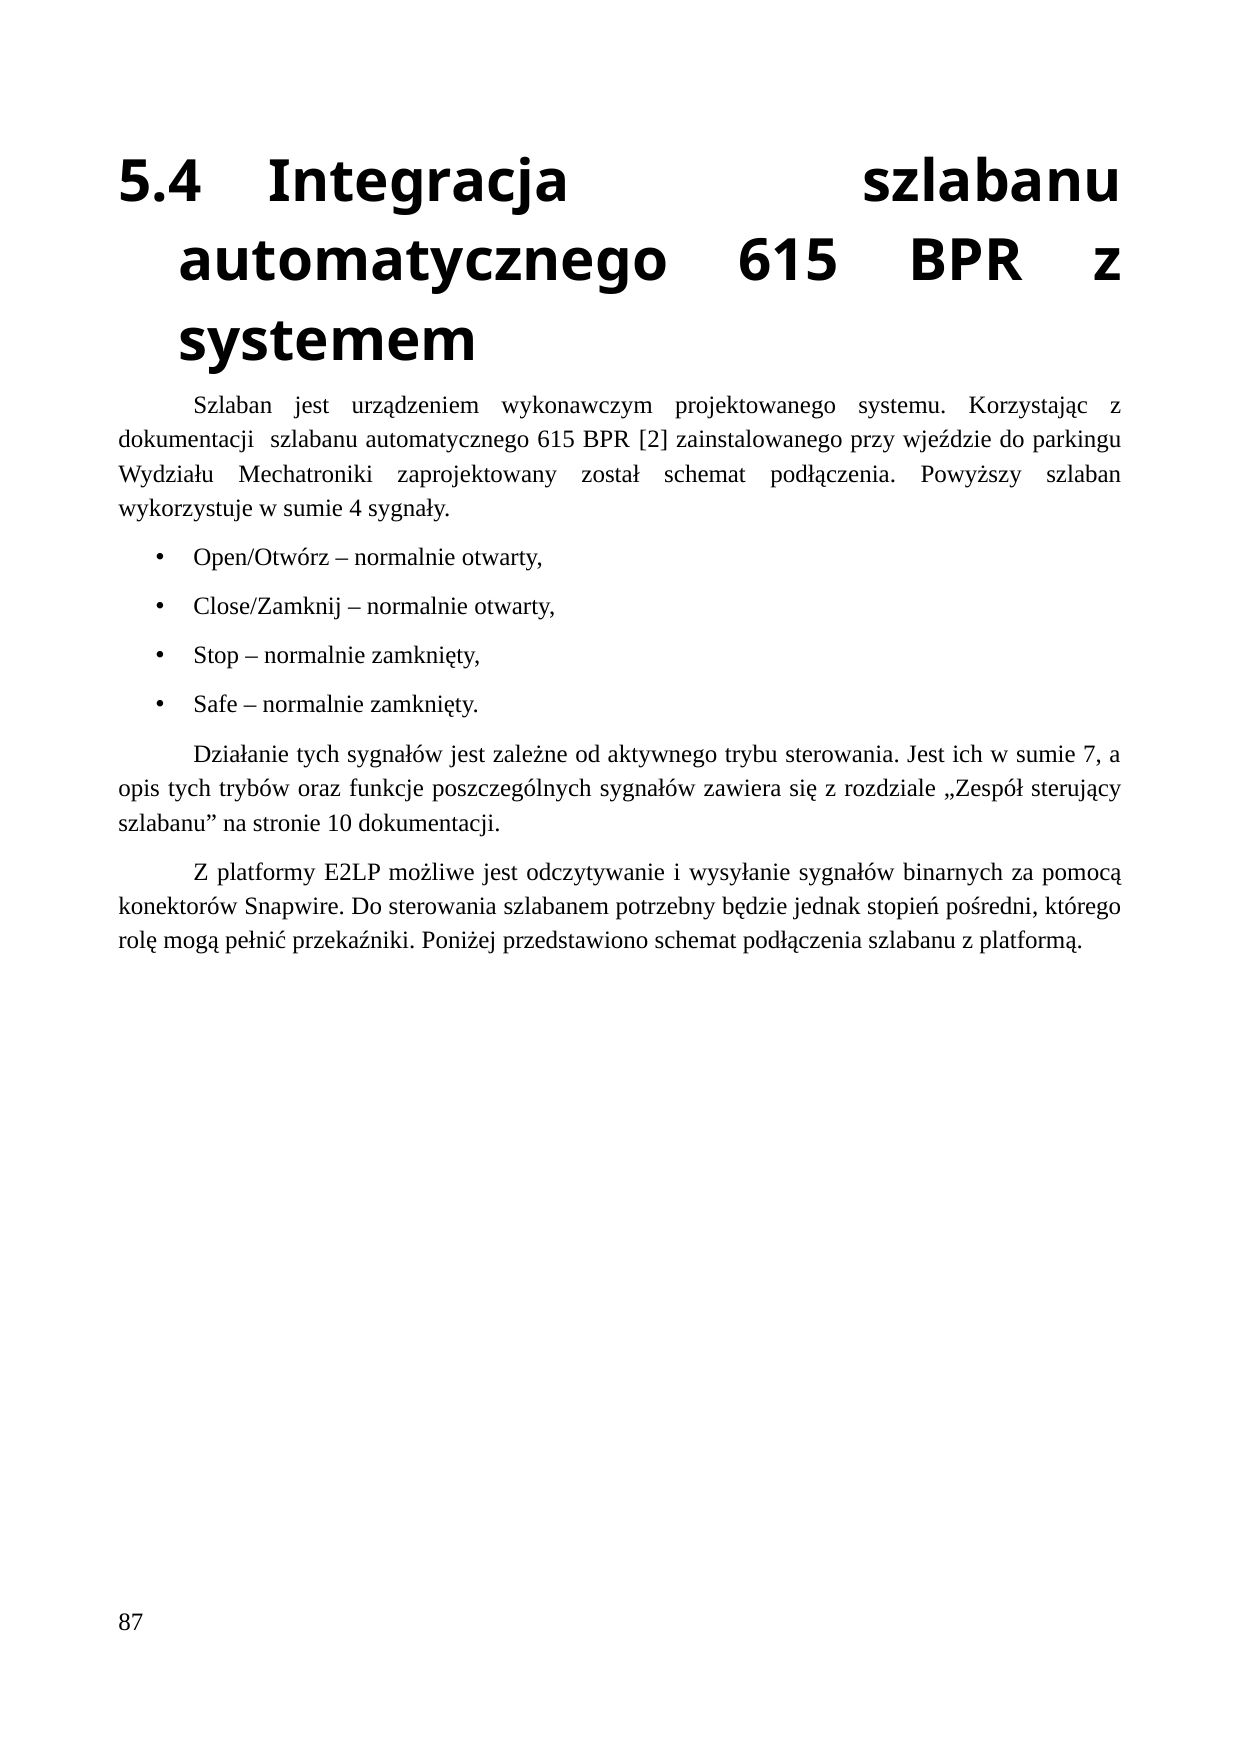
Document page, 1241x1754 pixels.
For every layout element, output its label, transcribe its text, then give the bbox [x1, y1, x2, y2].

text Działanie tych sygnałów jest zależne od aktywnego trybu sterowania. Jest ich w sumie 7, a opis tych trybów oraz funkcje poszczególnych sygnałów zawiera się z rozdziale „Zespół sterujący szlabanu” na stronie 10 dokumentacji. [118, 739, 1122, 836]
list Safe – normalnie zamknięty. [156, 689, 1122, 718]
list Open/Otwórz – normalnie otwarty, [156, 542, 1122, 571]
subtitle Integracja szlabanu automatycznego 615 BPR z systemem [118, 139, 1122, 377]
text Szlaban jest urządzeniem wykonawczym projektowanego systemu. Korzystając z dokumentacji szlabanu automatycznego 615 BPR [2] zainstalowanego przy wjeździe do parkingu Wydziału Mechatroniki zaprojektowany został schemat podłączenia. Powyższy szlaban wykorzystuje w sumie 4 sygnały. [118, 390, 1122, 522]
list Stop – normalnie zamknięty, [156, 641, 1122, 669]
list Close/Zamknij – normalnie otwarty, [156, 591, 1122, 620]
text Z platformy E2LP możliwe jest odczytywanie i wysyłanie sygnałów binarnych za pomocą konektorów Snapwire. Do sterowania szlabanem potrzebny będzie jednak stopień pośredni, którego rolę mogą pełnić przekaźniki. Poniżej przedstawiono schemat podłączenia szlabanu z platformą. [118, 857, 1122, 954]
